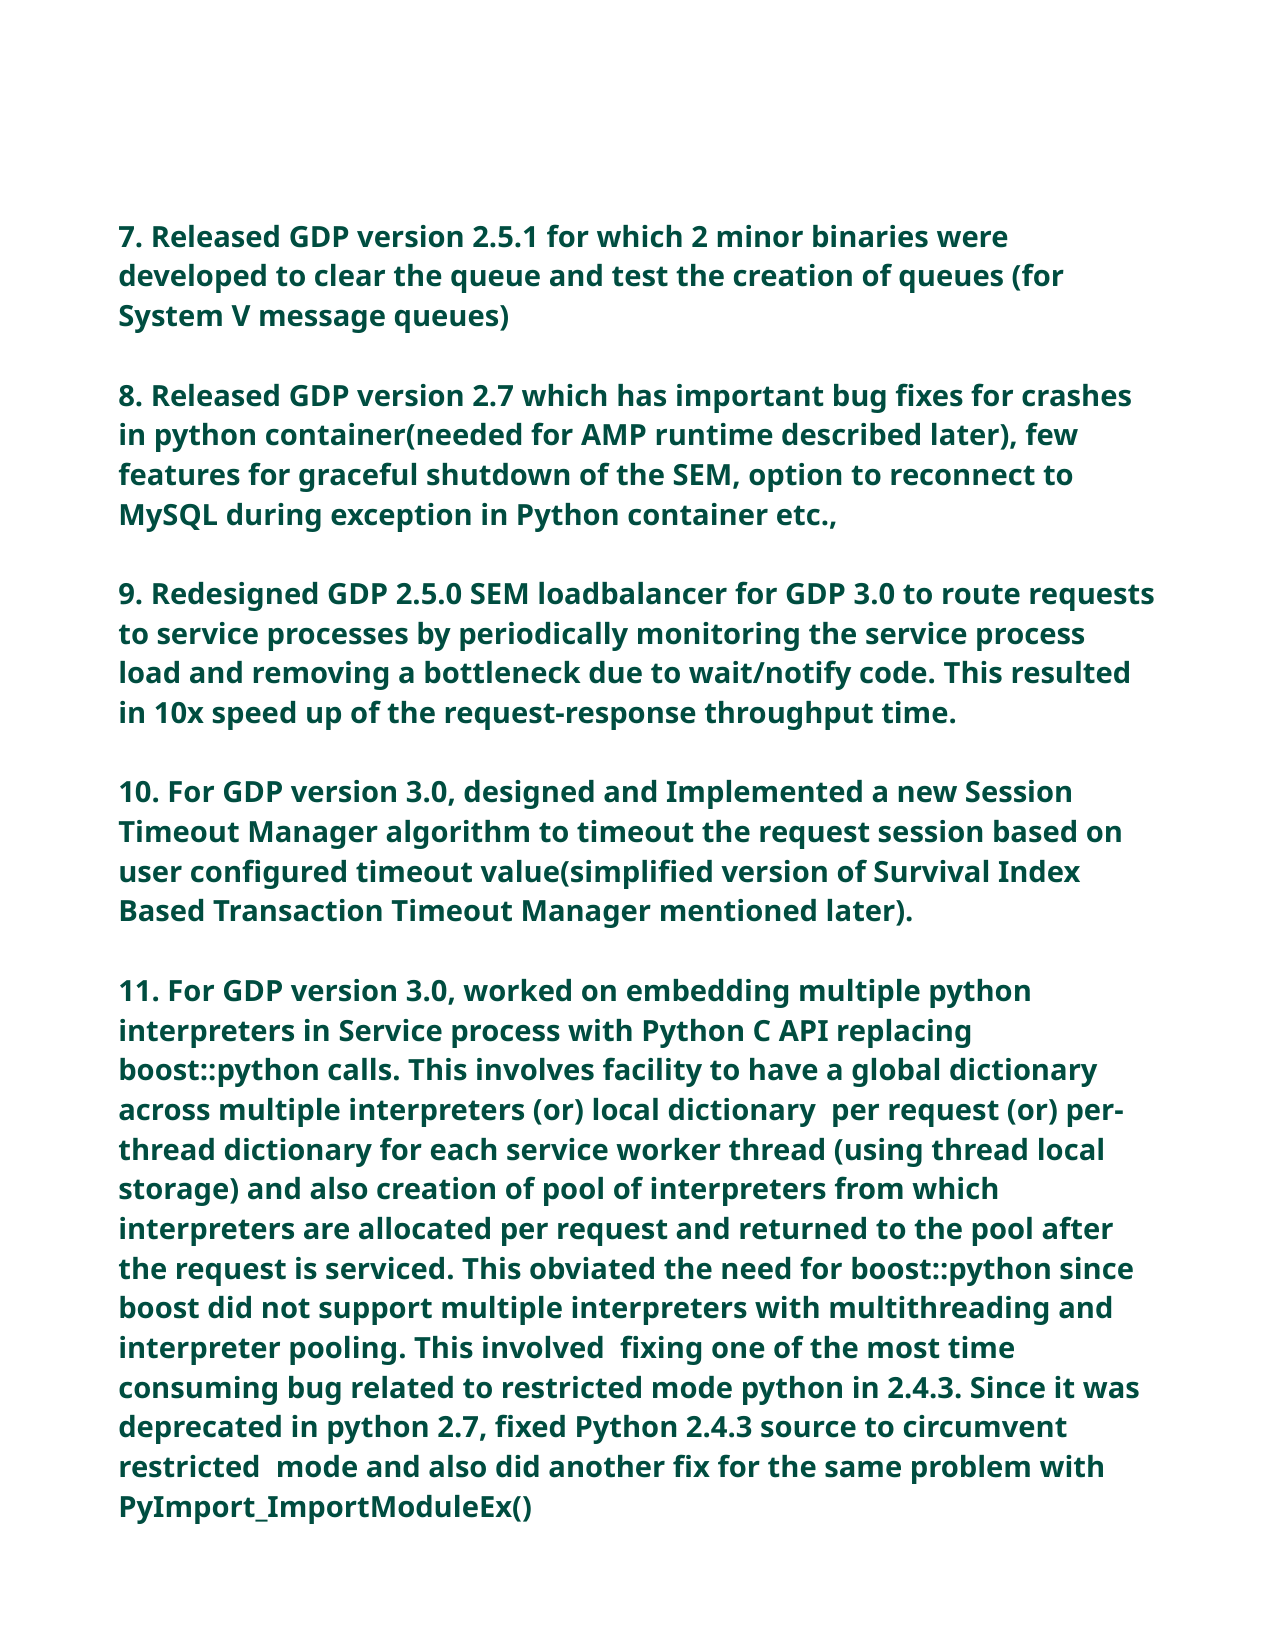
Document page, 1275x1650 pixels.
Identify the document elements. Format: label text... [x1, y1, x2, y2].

text 10. For GDP version 3.0, designed and Implemented a new Session Timeout Manager algorithm to timeout the request session based on user configured timeout value(simplified version of Survival Index Based Transaction Timeout Manager mentioned later). [118, 772, 1157, 930]
text 8. Released GDP version 2.7 which has important bug fixes for crashes in python container(needed for AMP runtime described later), few features for graceful shutdown of the SEM, option to reconnect to MySQL during exception in Python container etc., [118, 375, 1157, 533]
text 9. Redesigned GDP 2.5.0 SEM loadbalancer for GDP 3.0 to route requests to service processes by periodically monitoring the service process load and removing a bottleneck due to wait/notify code. This resulted in 10x speed up of the request-response throughput time. [118, 573, 1157, 732]
text 11. For GDP version 3.0, worked on embedding multiple python interpreters in Service process with Python C API replacing boost::python calls. This involves facility to have a global dictionary across multiple interpreters (or) local dictionary per request (or) per-thread dictionary for each service worker thread (using thread local storage) and also creation of pool of interpreters from which interpreters are allocated per request and returned to the pool after the request is serviced. This obviated the need for boost::python since boost did not support multiple interpreters with multithreading and interpreter pooling. This involved fixing one of the most time consuming bug related to restricted mode python in 2.4.3. Since it was deprecated in python 2.7, fixed Python 2.4.3 source to circumvent restricted mode and also did another fix for the same problem with PyImport_ImportModuleEx() [118, 970, 1157, 1526]
text 7. Released GDP version 2.5.1 for which 2 minor binaries were developed to clear the queue and test the creation of queues (for System V message queues) [118, 216, 1157, 335]
